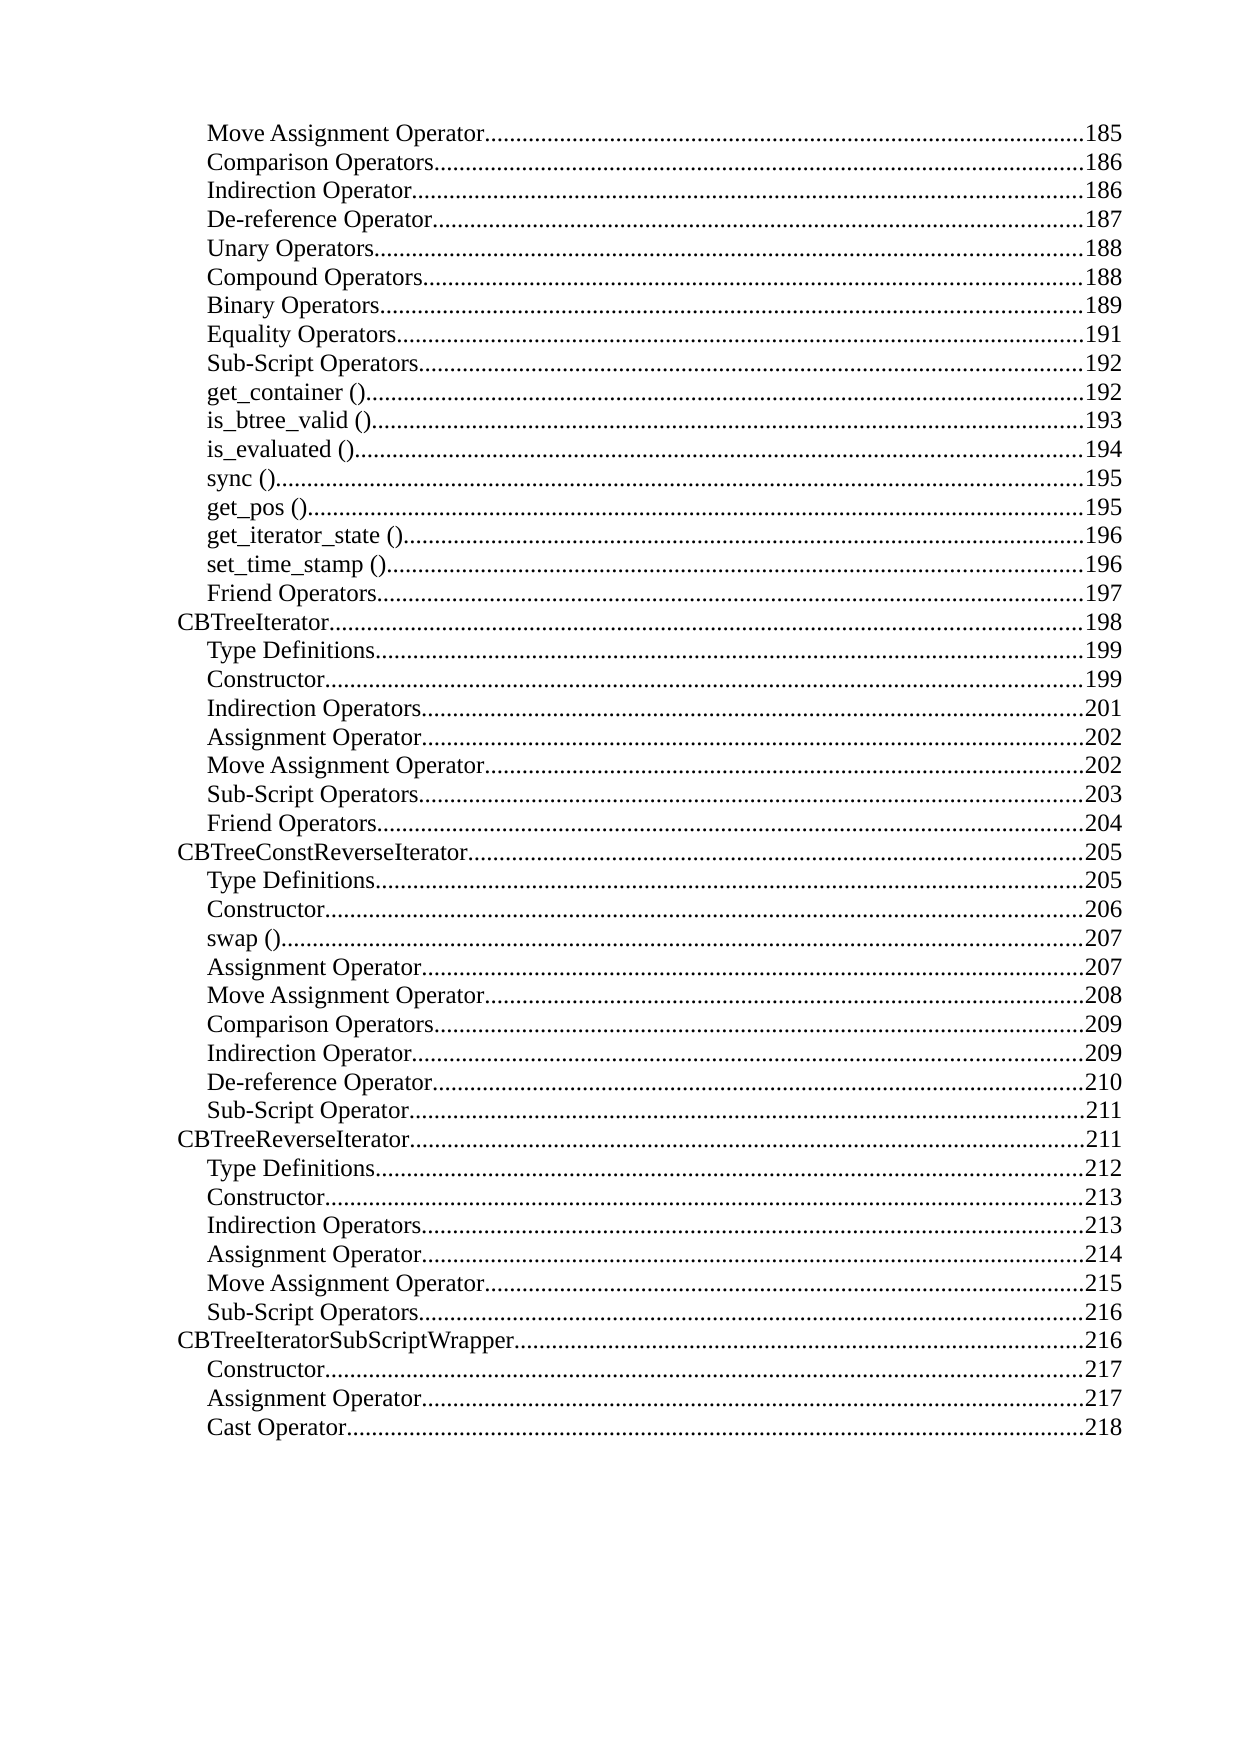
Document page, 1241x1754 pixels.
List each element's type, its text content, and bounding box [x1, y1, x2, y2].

text get_container () 192 [207, 377, 1122, 406]
text is_evaluated () 194 [207, 434, 1122, 463]
text Move Assignment Operator 208 [207, 981, 1122, 1009]
text Compound Operators 188 [207, 262, 1122, 291]
text Sub-Script Operators 192 [207, 348, 1122, 377]
text Assignment Operator 214 [207, 1239, 1122, 1268]
text Friend Operators 204 [207, 808, 1122, 837]
text Friend Operators 197 [207, 578, 1122, 607]
text sync () 195 [207, 463, 1122, 492]
text CBTreeIteratorSubScriptWrapper 216 [177, 1326, 1122, 1354]
text Sub-Script Operators 216 [207, 1297, 1122, 1326]
text Sub-Script Operator 211 [207, 1096, 1122, 1124]
text Move Assignment Operator 202 [207, 751, 1122, 779]
text Indirection Operator 209 [207, 1038, 1122, 1067]
text Type Definitions 205 [207, 866, 1122, 894]
text swap () 207 [207, 923, 1122, 952]
text is_btree_valid () 193 [207, 406, 1122, 434]
text Equality Operators 191 [207, 319, 1122, 348]
text Move Assignment Operator 215 [207, 1268, 1122, 1297]
text Indirection Operators 201 [207, 693, 1122, 722]
text Assignment Operator 207 [207, 952, 1122, 981]
text Unary Operators 188 [207, 233, 1122, 262]
text Sub-Script Operators 203 [207, 779, 1122, 808]
text set_time_stamp () 196 [207, 549, 1122, 578]
text get_iterator_state () 196 [207, 521, 1122, 549]
text CBTreeConstReverseIterator 205 [177, 837, 1122, 866]
text Indirection Operator 186 [207, 176, 1122, 204]
text De-reference Operator 187 [207, 204, 1122, 233]
text Move Assignment Operator 185 [207, 118, 1122, 147]
text Binary Operators 189 [207, 291, 1122, 319]
text Assignment Operator 217 [207, 1383, 1122, 1412]
text Type Definitions 212 [207, 1153, 1122, 1182]
text Cast Operator 218 [207, 1412, 1122, 1441]
text Comparison Operators 209 [207, 1009, 1122, 1038]
text Constructor 199 [207, 664, 1122, 693]
text Constructor 206 [207, 894, 1122, 923]
text get_pos () 195 [207, 492, 1122, 521]
text Constructor 213 [207, 1182, 1122, 1211]
text CBTreeReverseIterator 211 [177, 1124, 1122, 1153]
text Indirection Operators 213 [207, 1211, 1122, 1239]
text Comparison Operators 186 [207, 147, 1122, 176]
text CBTreeIterator 198 [177, 607, 1122, 636]
text Assignment Operator 202 [207, 722, 1122, 751]
text Type Definitions 199 [207, 636, 1122, 664]
text Constructor 217 [207, 1354, 1122, 1383]
text De-reference Operator 210 [207, 1067, 1122, 1096]
